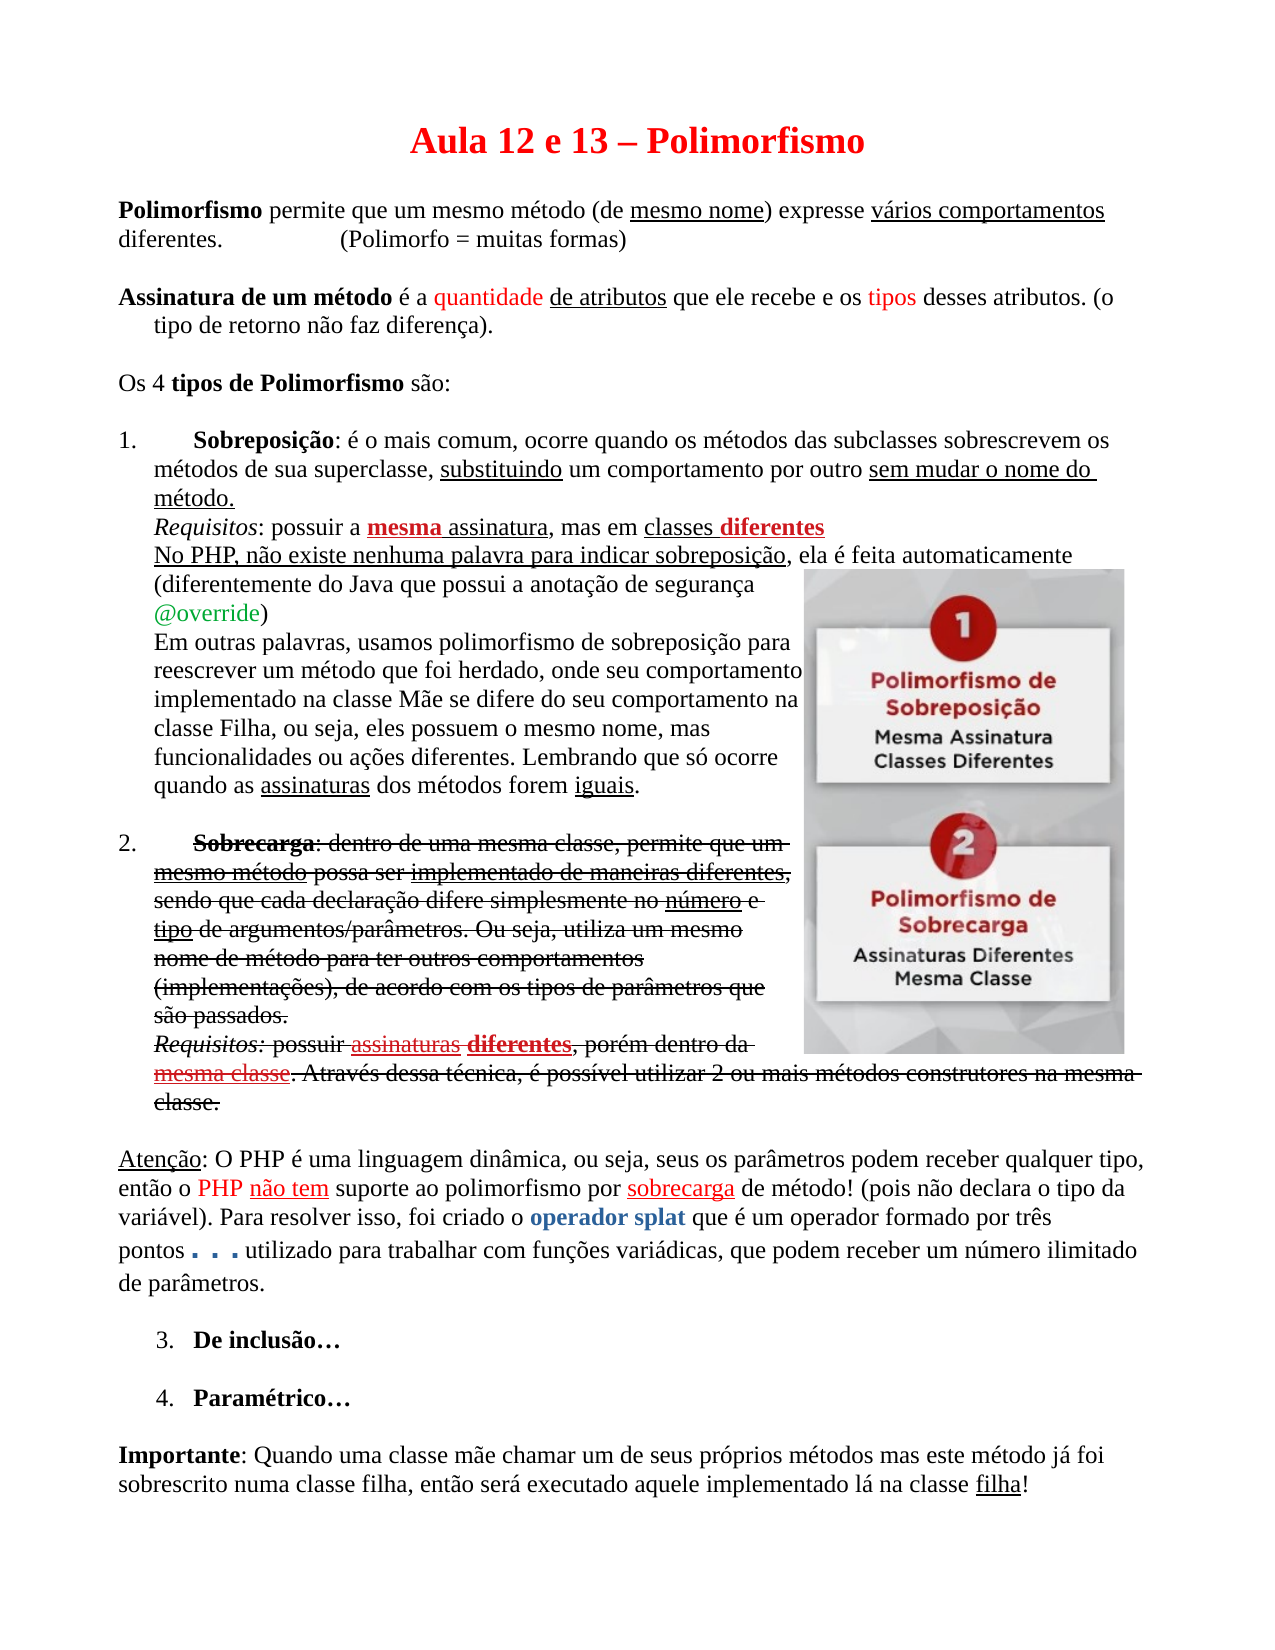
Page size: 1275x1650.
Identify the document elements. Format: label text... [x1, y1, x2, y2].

list Paramétrico… [156, 1383, 1157, 1412]
list Sobrecarga: dentro de uma mesma classe, permite que um mesmo método possa ser implementado de maneiras diferentes, sendo que cada declaração difere simplesmente no número e tipo de argumentos/parâmetros. Ou seja, utiliza um mesmo nome de método para ter outros comportamentos (implementações), de acordo com os tipos de parâmetros que são passados. Requisitos: possuir assinaturas diferentes, porém dentro da mesma classe. Através dessa técnica, é possível utilizar 2 ou mais métodos construtores na mesma classe. [118, 828, 1157, 1115]
list De inclusão… [156, 1326, 1157, 1383]
text Assinatura de um método é a quantidade de atributos que ele recebe e os tipos desses atributos. (o tipo de retorno não faz diferença). [118, 282, 1157, 339]
text Os 4 tipos de Polimorfismo são: [118, 368, 1181, 425]
text Importante: Quando uma classe mãe chamar um de seus próprios métodos mas este método já foi sobrescrito numa classe filha, então será executado aquele implementado lá na classe filha! [118, 1441, 1157, 1498]
text Polimorfismo permite que um mesmo método (de mesmo nome) expresse vários comportamentos diferentes. (Polimorfo = muitas formas) [118, 195, 1181, 253]
list Sobreposição: é o mais comum, ocorre quando os métodos das subclasses sobrescrevem os métodos de sua superclasse, substituindo um comportamento por outro sem mudar o nome do método. Requisitos: possuir a mesma assinatura, mas em classes diferentes No PHP, não existe nenhuma palavra para indicar sobreposição, ela é feita automaticamente (diferentemente do Java que possui a anotação de segurança @override) Em outras palavras, usamos polimorfismo de sobreposição para reescrever um método que foi herdado, onde seu comportamento implementado na classe Mãe se difere do seu comportamento na classe Filha, ou seja, eles possuem o mesmo nome, mas funcionalidades ou ações diferentes. Lembrando que só ocorre quando as assinaturas dos métodos forem iguais. [118, 425, 1157, 828]
list Atenção: O PHP é uma linguagem dinâmica, ou seja, seus os parâmetros podem receber qualquer tipo, então o PHP não tem suporte ao polimorfismo por sobrecarga de método! (pois não declara o tipo da variável). Para resolver isso, foi criado o operador splat que é um operador formado por três pontos...utilizado para trabalhar com funções variádicas, que podem receber um número ilimitado de parâmetros. [118, 1115, 1157, 1326]
subtitle Aula 12 e 13 – Polimorfismo [118, 118, 1157, 162]
picture [803, 569, 1125, 1054]
